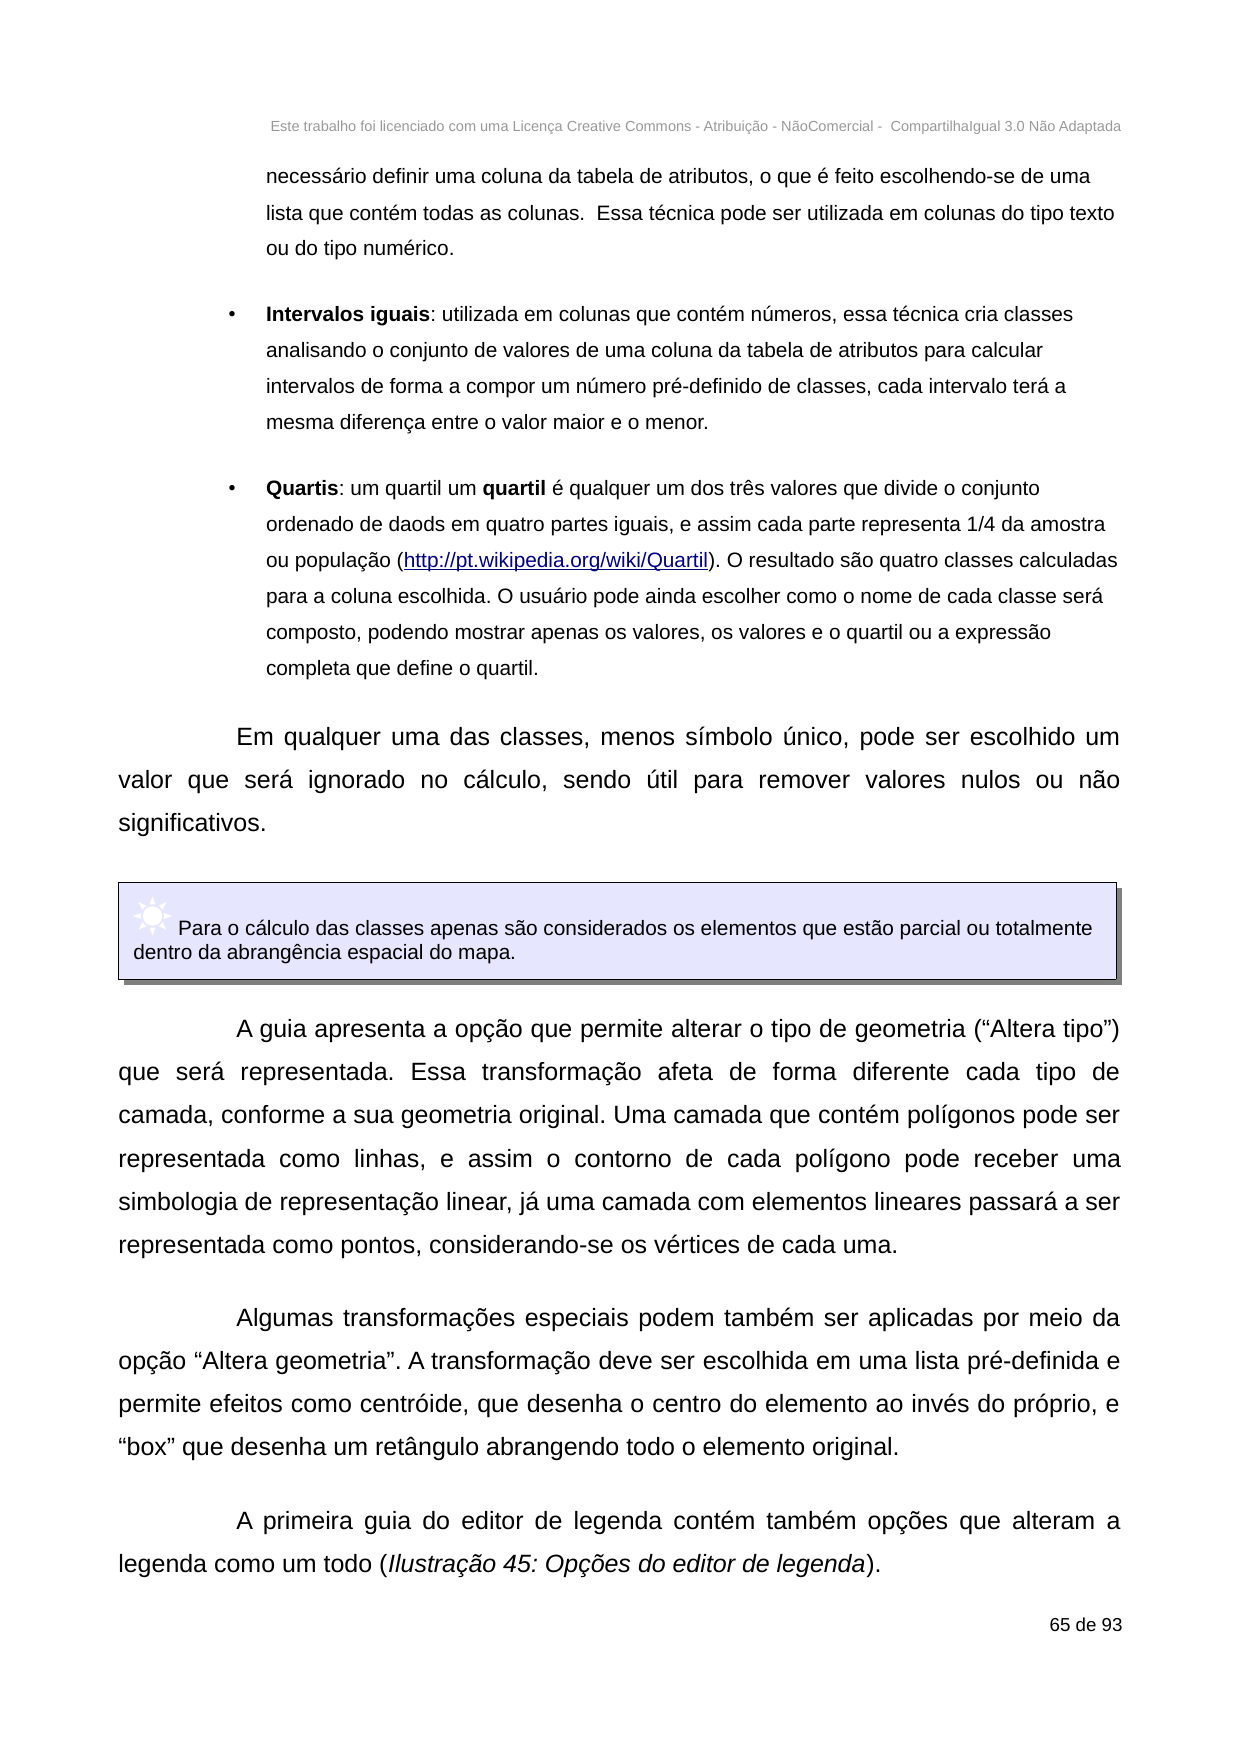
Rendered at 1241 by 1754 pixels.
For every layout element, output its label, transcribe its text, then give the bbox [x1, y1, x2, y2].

text Para o cálculo das classes apenas são considerados os elementos que estão parcial ou totalmente dentro da abrangência espacial do mapa. [119, 883, 1116, 979]
text Em qualquer uma das classes, menos símbolo único, pode ser escolhido um valor que será ignorado no cálculo, sendo útil para remover valores nulos ou não significativos. [118, 722, 1122, 837]
picture [164, 913, 173, 919]
list Quartis: um quartil um quartil é qualquer um dos três valores que divide o conjunto ordenado de daods em quatro partes iguais, e assim cada parte representa 1/4 da amostra ou população (http://pt.wikipedia.org/wiki/Quartil). O resultado são quatro classes calculadas para a coluna escolhida. O usuário pode ainda escolher como o nome de cada classe será composto, podendo mostrar apenas os valores, os valores e o quartil ou a expressão completa que define o quartil. [228, 476, 1122, 680]
text Algumas transformações especiais podem também ser aplicadas por meio da opção “Altera geometria”. A transformação deve ser escolhida em uma lista pré-definida e permite efeitos como centróide, que desenha o centro do elemento ao invés do próprio, e “box” que desenha um retângulo abrangendo todo o elemento original. [118, 1303, 1122, 1461]
picture [138, 906, 167, 930]
picture [133, 913, 141, 919]
picture [138, 902, 147, 910]
text A guia apresenta a opção que permite alterar o tipo de geometria (“Altera tipo”) que será representada. Essa transformação afeta de forma diferente cada tipo de camada, conforme a sua geometria original. Uma camada que contém polígonos pode ser representada como linhas, e assim o contorno de cada polígono pode receber uma simbologia de representação linear, já uma camada com elementos lineares passará a ser representada como pontos, considerando-se os vértices de cada uma. [118, 1014, 1122, 1258]
list Intervalos iguais: utilizada em colunas que contém números, essa técnica cria classes analisando o conjunto de valores de uma coluna da tabela de atributos para calcular intervalos de forma a compor um número pré-definido de classes, cada intervalo terá a mesma diferença entre o valor maior e o menor. [228, 302, 1122, 434]
list necessário definir uma coluna da tabela de atributos, o que é feito escolhendo-se de uma lista que contém todas as colunas. Essa técnica pode ser utilizada em colunas do tipo texto ou do tipo numérico. [228, 164, 1122, 260]
picture [149, 896, 156, 905]
picture [158, 902, 167, 910]
text A primeira guia do editor de legenda contém também opções que alteram a legenda como um todo (Ilustração 45: Opções do editor de legenda). [118, 1506, 1122, 1577]
picture [149, 927, 156, 936]
